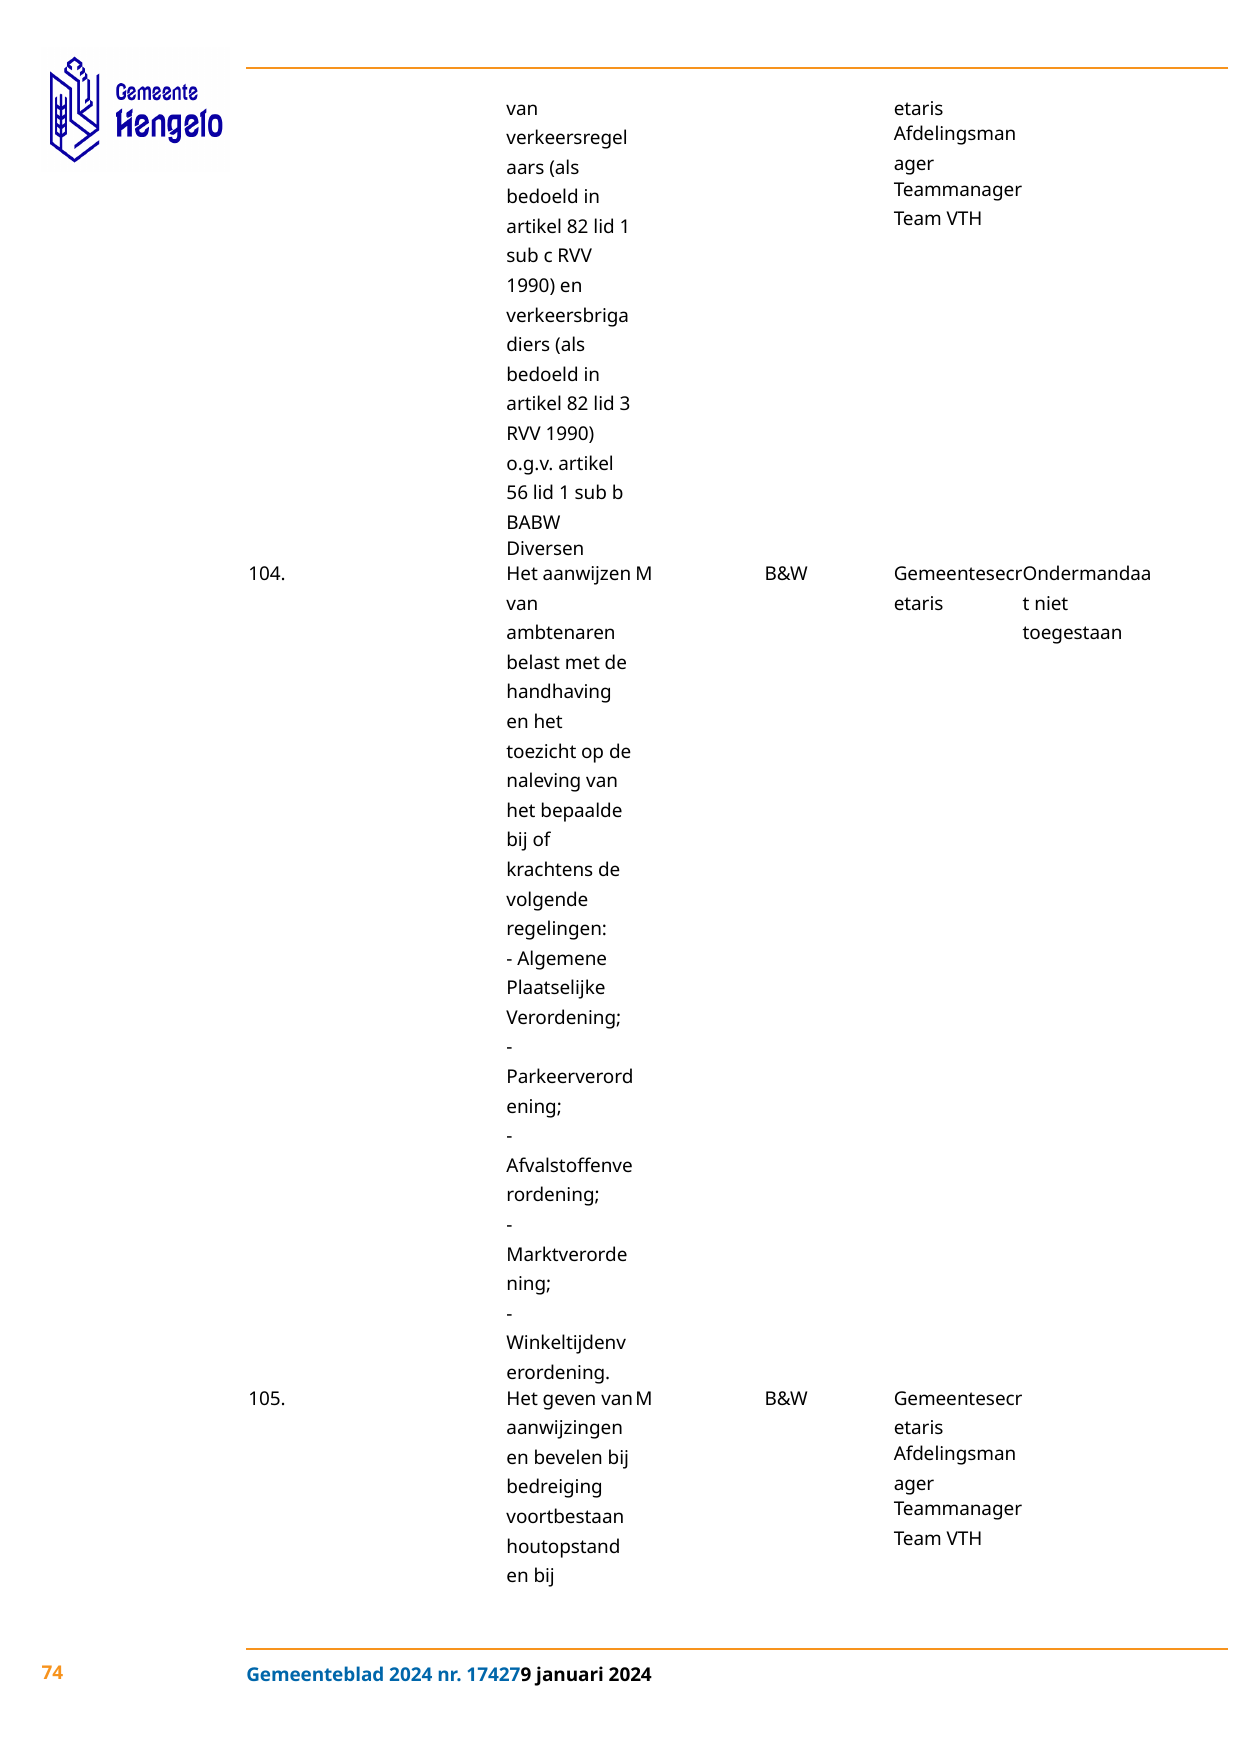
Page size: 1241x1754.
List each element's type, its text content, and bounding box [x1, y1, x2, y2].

table_cell 104. [248, 560, 506, 1385]
table_cell Gemeentesecretaris [894, 560, 1022, 1385]
table_cell [635, 95, 764, 535]
table_cell 105. [248, 1385, 506, 1588]
table_cell Ondermandaat niet toegestaan [1023, 560, 1152, 1385]
table_cell B&W [764, 560, 893, 1385]
table_cell Gemeentesecretaris [894, 1385, 1022, 1440]
table_cell [764, 535, 893, 560]
table_cell Teammanager Team VTH [894, 176, 1022, 535]
table_cell Teammanager Team VTH [894, 1496, 1022, 1588]
table_cell van verkeersregelaars (als bedoeld in artikel 82 lid 1 sub c RVV 1990) en verkeersbrigadiers (als bedoeld in artikel 82 lid 3 RVV 1990) o.g.v. artikel 56 lid 1 sub b BABW [506, 95, 635, 535]
table_cell [1023, 95, 1152, 535]
table_cell [764, 95, 893, 535]
table_cell B&W [764, 1385, 893, 1588]
table_cell [248, 95, 506, 535]
table_cell Afdelingsmanager [894, 121, 1022, 176]
table_cell Afdelingsmanager [894, 1440, 1022, 1496]
table_cell [894, 535, 1022, 560]
table_cell Het aanwijzen van ambtenaren belast met de handhaving en het toezicht op de naleving van het bepaalde bij of krachtens de volgende regelingen: - Algemene Plaatselijke Verordening; - Parkeerverordening; - Afvalstoffenverordening; - Marktverordening; - Winkeltijdenverordening. [506, 560, 635, 1385]
picture [41, 47, 231, 172]
table_cell M [635, 1385, 764, 1588]
table_cell [1023, 535, 1152, 560]
table_cell [1023, 1385, 1152, 1588]
table_cell etaris [894, 95, 1022, 121]
table_cell [635, 535, 764, 560]
table_cell M [635, 560, 764, 1385]
table_cell Diversen [506, 535, 635, 560]
table_cell [248, 535, 506, 560]
table_cell Het geven van aanwijzingen en bevelen bij bedreiging voortbestaan houtopstand en bij [506, 1385, 635, 1588]
